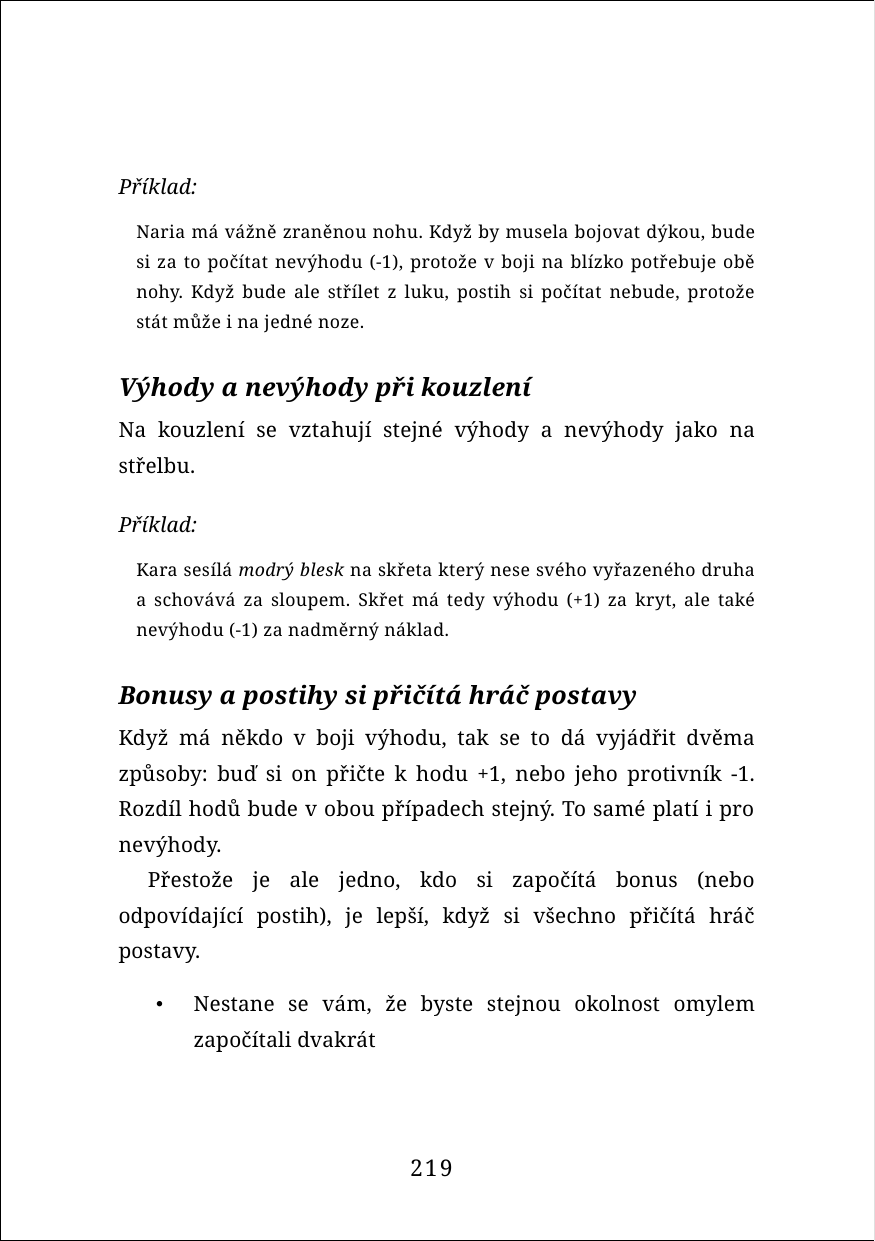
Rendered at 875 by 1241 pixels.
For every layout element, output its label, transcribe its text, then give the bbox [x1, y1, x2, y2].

text Kara sesílá modrý blesk na skřeta který nese svého vyřazeného druha a schovává za sloupem. Skřet má tedy výhodu (+1) za kryt, ale také nevýhodu (-1) za nadměrný náklad. [136, 557, 756, 642]
text Příklad: [118, 510, 756, 538]
text Příklad: [118, 172, 756, 200]
list Nestane se vám, že byste stejnou okolnost omylem započítali dvakrát [156, 989, 756, 1053]
subtitle Výhody a nevýhody při kouzlení [118, 369, 756, 403]
subtitle Bonusy a postihy si přičítá hráč postavy [118, 677, 756, 711]
text Když má někdo v boji výhodu, tak se to dá vyjádřit dvěma způsoby: buď si on přičte k hodu +1, nebo jeho protivník -1. Rozdíl hodů bude v obou případech stejný. To samé platí i pro nevýhody. Přestože je ale jedno, kdo si započítá bonus (nebo odpovídající postih), je lepší, když si všechno přičítá hráč postavy. [118, 723, 756, 965]
text Naria má vážně zraněnou nohu. Když by musela bojovat dýkou, bude si za to počítat nevýhodu (-1), protože v boji na blízko potřebuje obě nohy. Když bude ale střílet z luku, postih si počítat nebude, protože stát může i na jedné noze. [136, 219, 756, 334]
text Na kouzlení se vztahují stejné výhody a nevýhody jako na střelbu. [118, 415, 756, 479]
